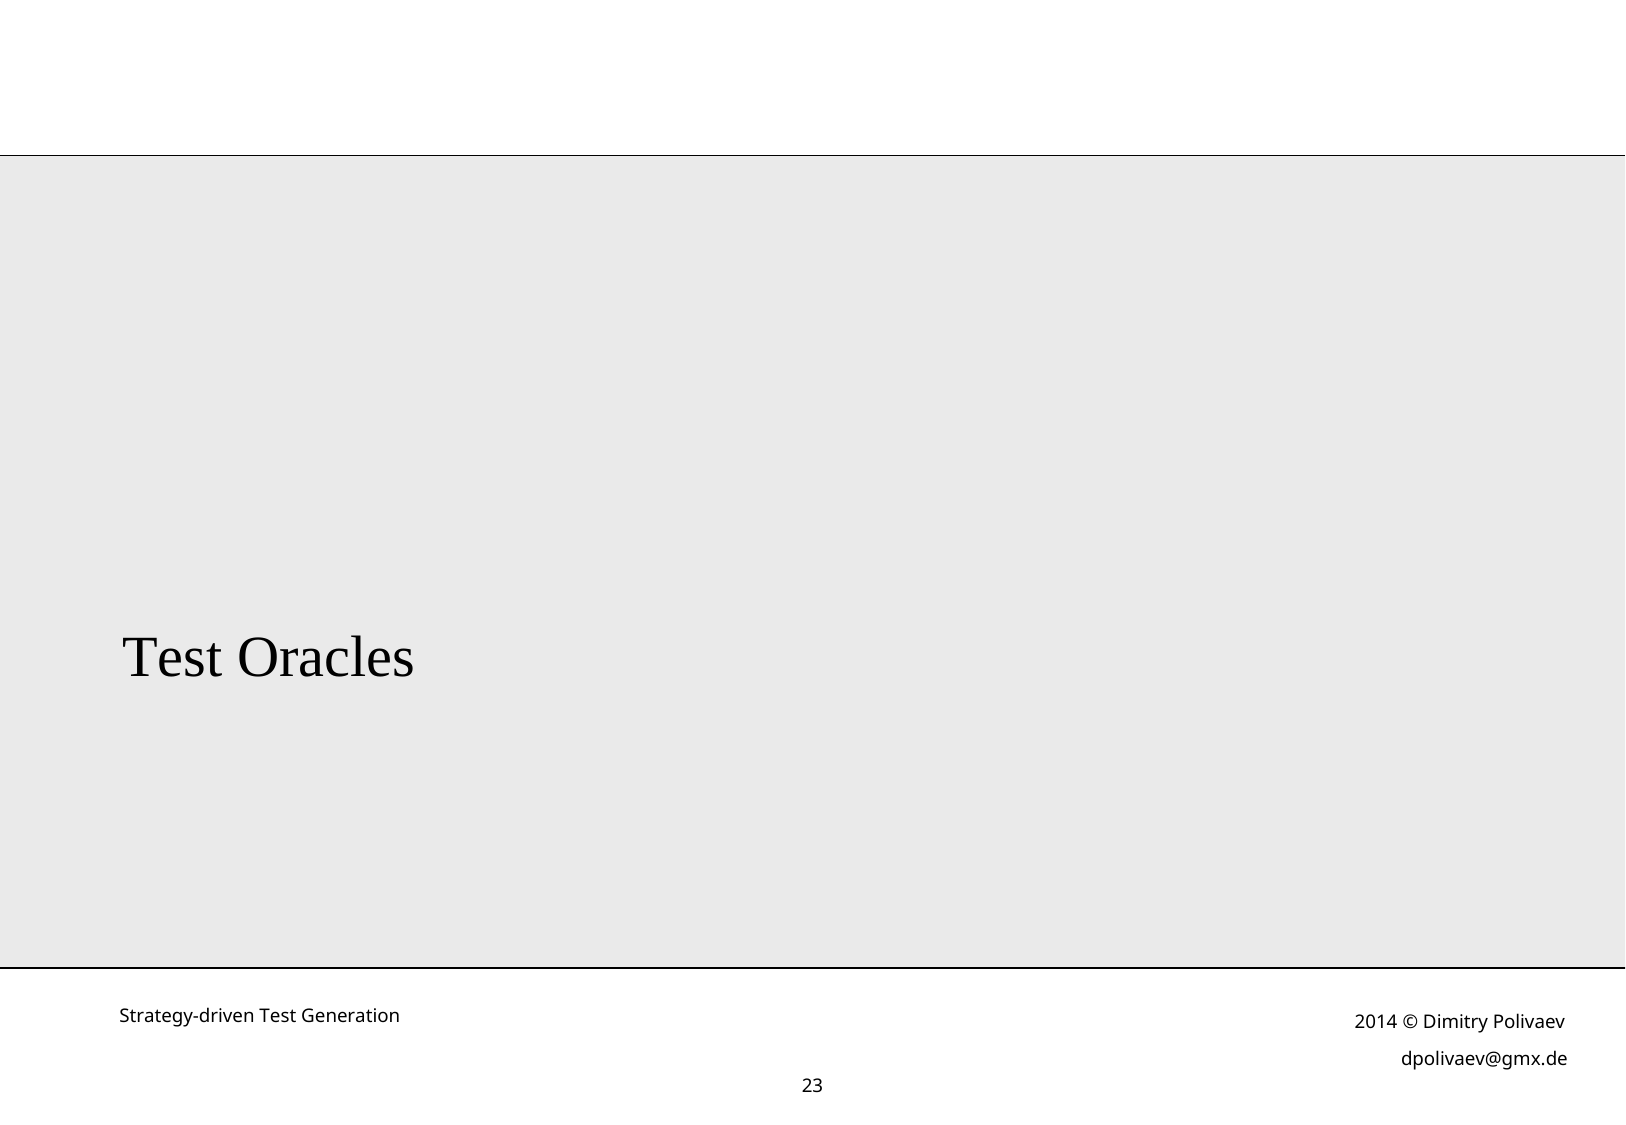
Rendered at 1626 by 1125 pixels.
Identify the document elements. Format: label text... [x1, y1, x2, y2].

title Test Oracles [122, 613, 1501, 688]
